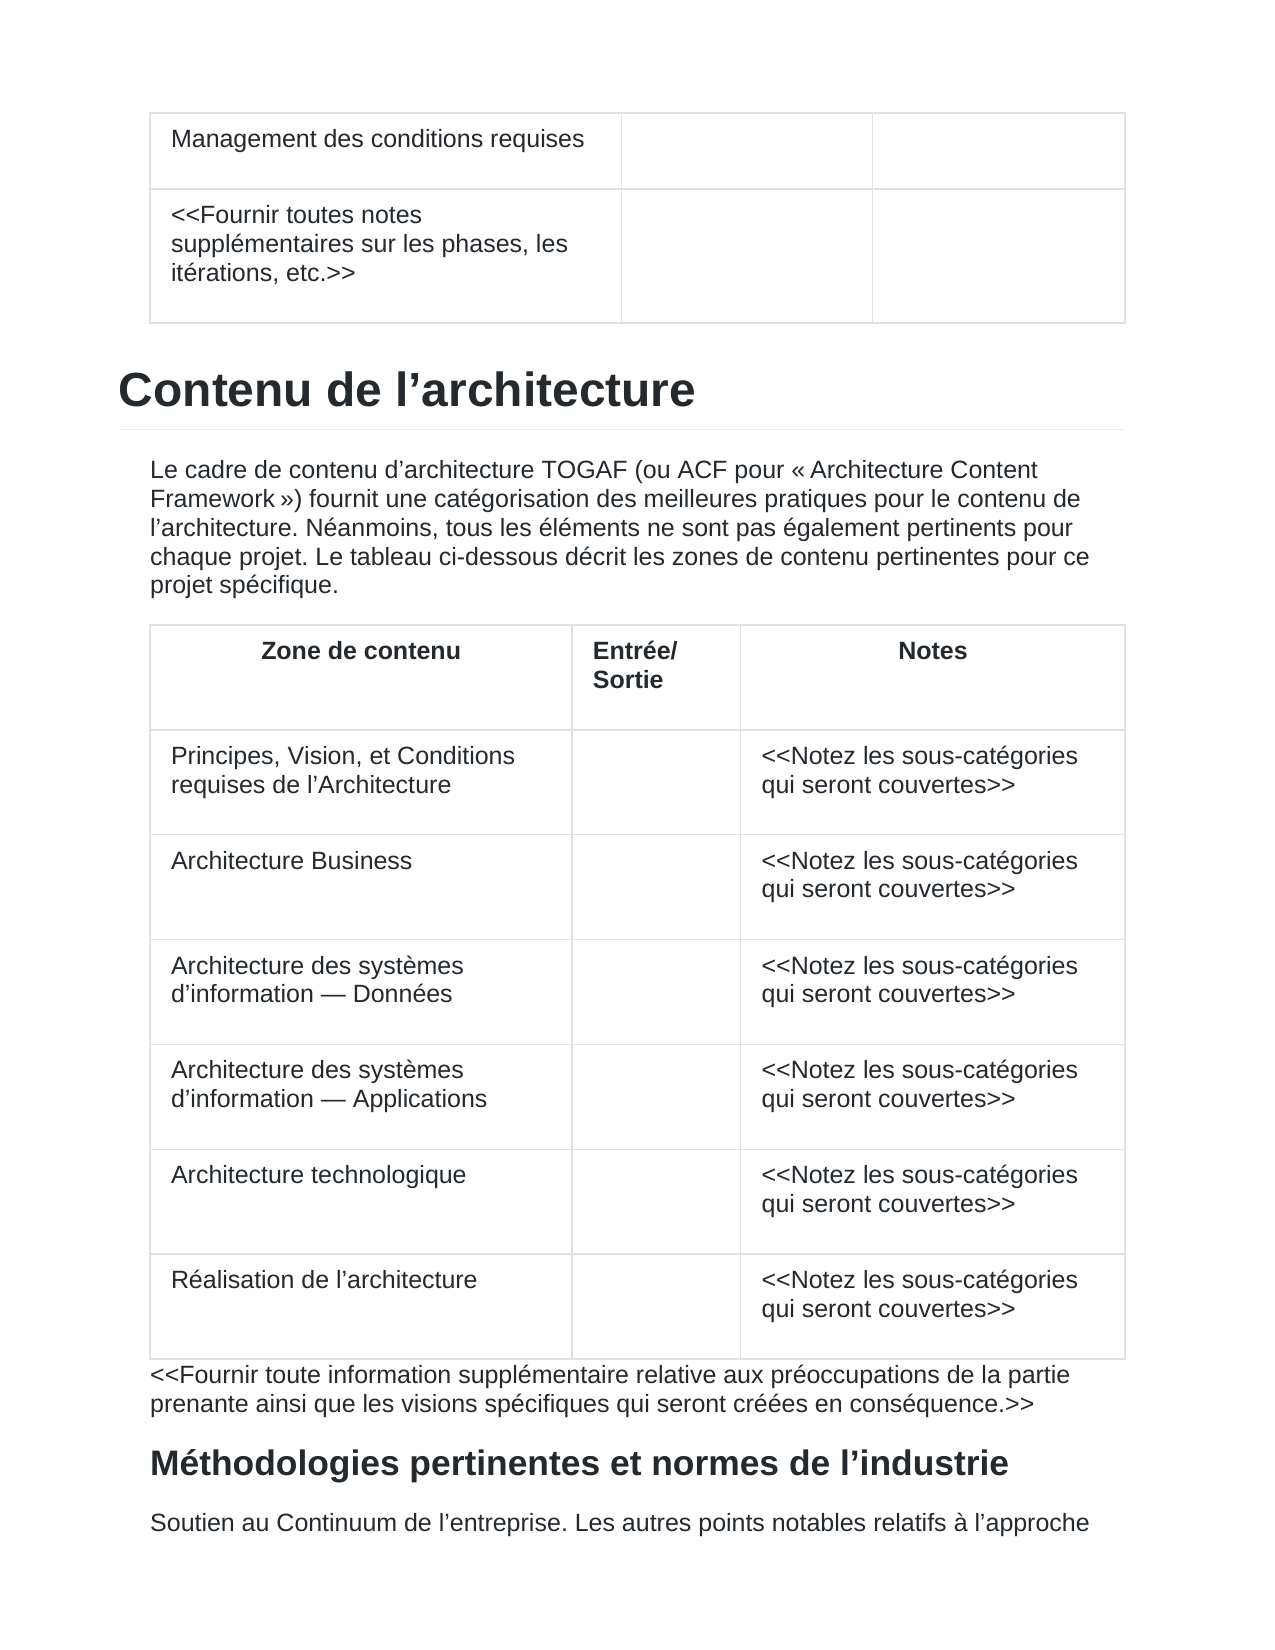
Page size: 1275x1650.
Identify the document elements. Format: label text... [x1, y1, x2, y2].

table_cell [622, 114, 872, 188]
table_cell [622, 190, 872, 322]
subtitle Contenu de l’architecture [119, 361, 1125, 429]
table_cell <<Notez les sous-catégories qui seront couvertes>> [741, 835, 1124, 939]
table_cell <<Notez les sous-catégories qui seront couvertes>> [741, 1255, 1124, 1358]
table_header Notes [741, 626, 1124, 729]
table_cell <<Notez les sous-catégories qui seront couvertes>> [741, 1150, 1124, 1253]
text Soutien au Continuum de l’entreprise. Les autres points notables relatifs à l’approche [150, 1508, 1125, 1537]
table_cell Principes, Vision, et Conditions requises de l’Architecture [151, 731, 571, 834]
table_cell Architecture des systèmes d’information — Applications [151, 1045, 571, 1148]
table_cell [573, 1150, 740, 1253]
text <<Fournir toute information supplémentaire relative aux préoccupations de la partie prenante ainsi que les visions spécifiques qui seront créées en conséquence.>> [150, 1360, 1125, 1417]
text Méthodologies pertinentes et normes de l’industrie [150, 1442, 1125, 1483]
table_cell <<Notez les sous-catégories qui seront couvertes>> [741, 1045, 1124, 1148]
table_cell <<Fournir toutes notes supplémentaires sur les phases, les itérations, etc.>> [151, 190, 621, 322]
table_cell Architecture technologique [151, 1150, 571, 1253]
table_cell Réalisation de l’architecture [151, 1255, 571, 1358]
table_cell Architecture Business [151, 835, 571, 939]
table_cell [573, 731, 740, 834]
table_cell [873, 190, 1124, 322]
table_cell <<Notez les sous-catégories qui seront couvertes>> [741, 731, 1124, 834]
table_cell [573, 1045, 740, 1148]
table_cell Architecture des systèmes d’information — Données [151, 940, 571, 1043]
table_cell [573, 835, 740, 939]
table_cell [873, 114, 1124, 188]
text Le cadre de contenu d’architecture TOGAF (ou ACF pour « Architecture Content Framework ») fournit une catégorisation des meilleures pratiques pour le contenu de l’architecture. Néanmoins, tous les éléments ne sont pas également pertinents pour chaque projet. Le tableau ci-dessous décrit les zones de contenu pertinentes pour ce projet spécifique. [150, 455, 1125, 599]
table_cell [573, 1255, 740, 1358]
table_cell [573, 940, 740, 1043]
table_cell Management des conditions requises [151, 114, 621, 188]
table_header Entrée/Sortie [573, 626, 740, 729]
table_cell <<Notez les sous-catégories qui seront couvertes>> [741, 940, 1124, 1043]
table_header Zone de contenu [151, 626, 571, 729]
